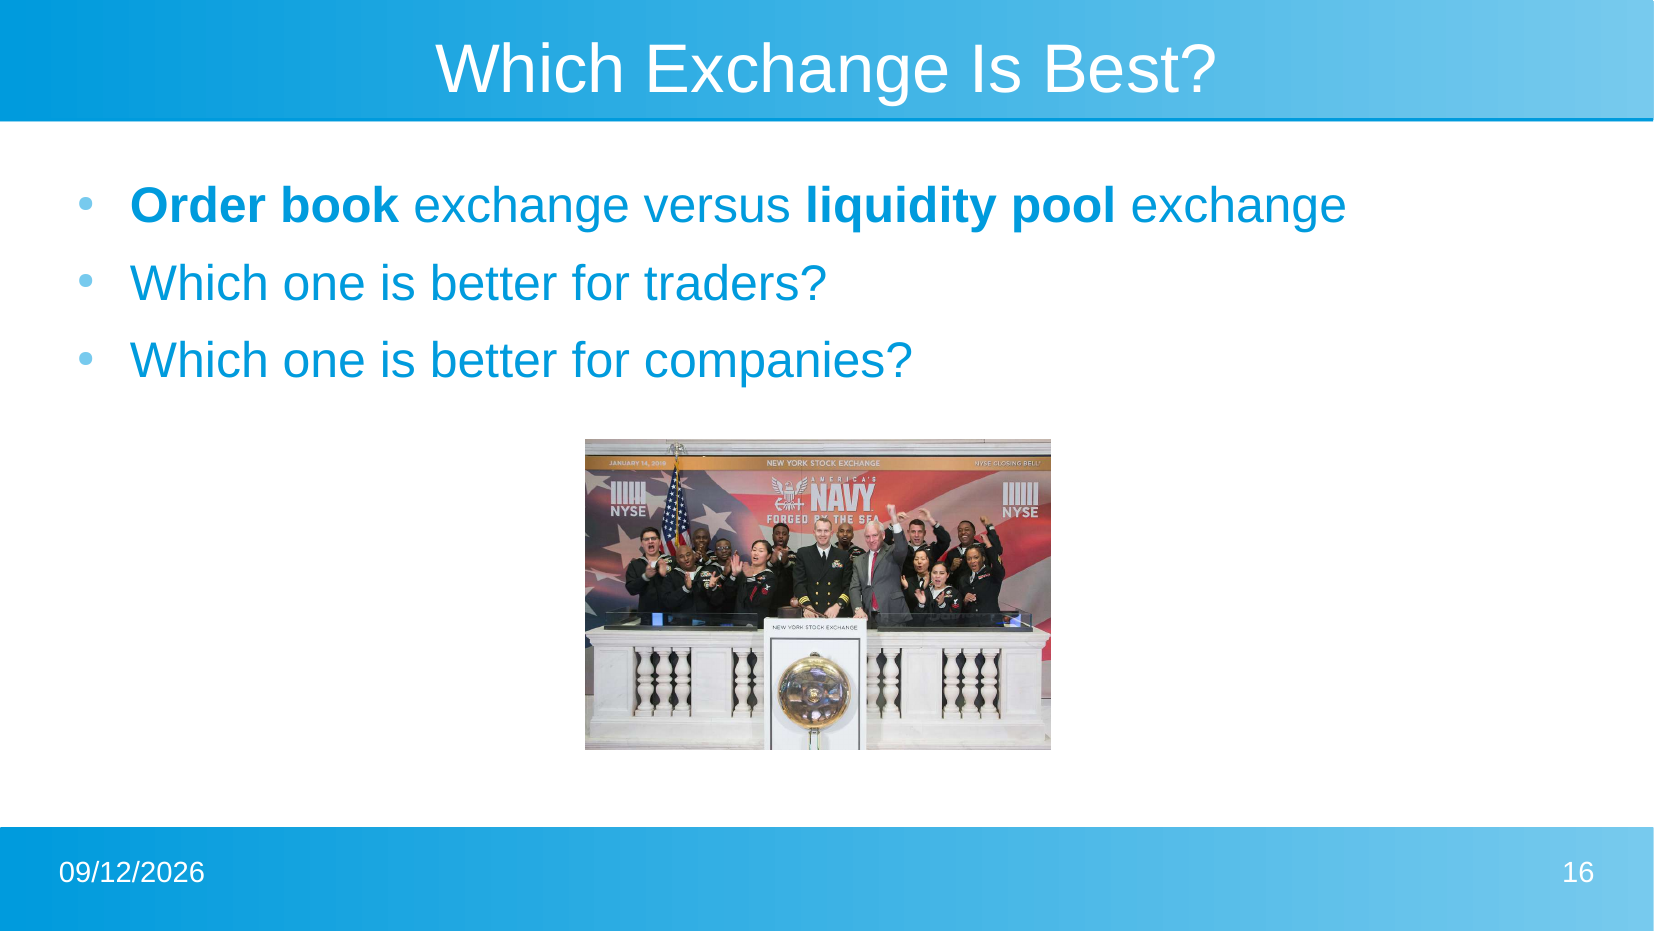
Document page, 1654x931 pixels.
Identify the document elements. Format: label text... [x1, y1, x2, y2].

title Which Exchange Is Best? [59, 29, 1595, 108]
picture [585, 439, 1051, 751]
list Order book exchange versus liquidity pool exchange Which one is better for traders? Which one is better for companies? [59, 177, 1595, 768]
